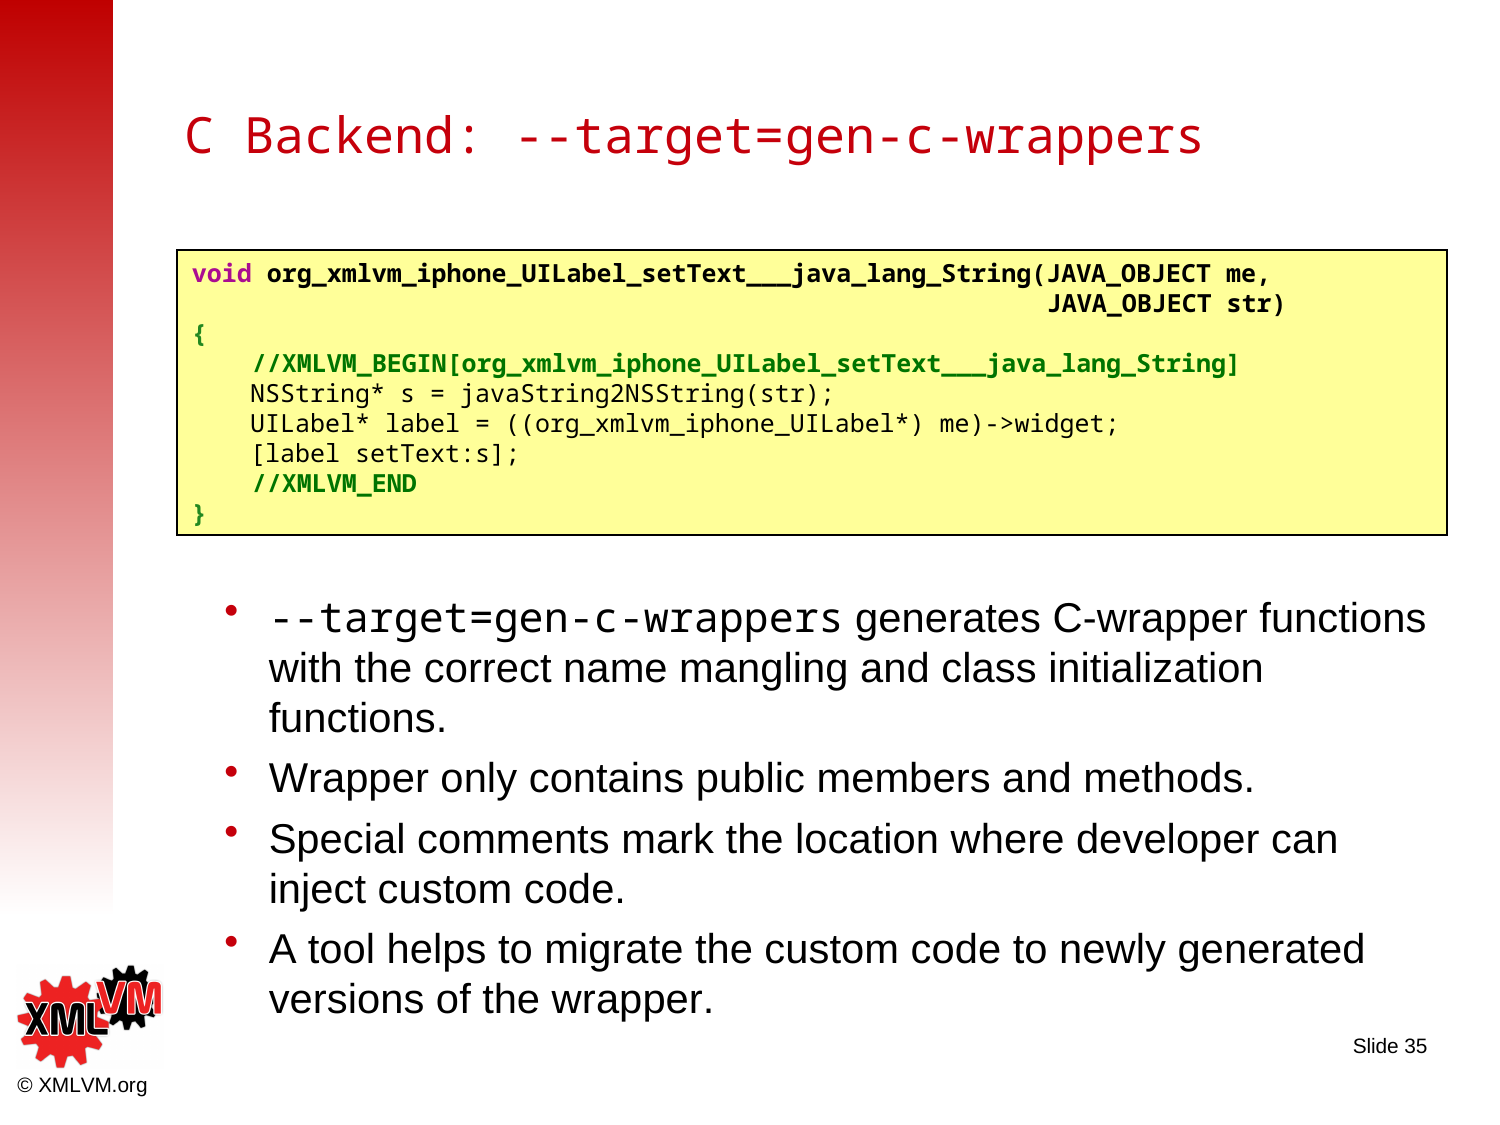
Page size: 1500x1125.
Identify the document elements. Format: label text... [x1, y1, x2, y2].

title C Backend: --target=gen-c-wrappers [170, 67, 1447, 207]
list --target=gen-c-wrappers generates C-wrapper functions with the correct name mangling and class initialization functions. Wrapper only contains public members and methods. Special comments mark the location where developer can inject custom code. A tool helps to migrate the custom code to newly generated versions of the wrapper. [224, 590, 1447, 1022]
picture [16, 964, 164, 1069]
text_box void org_xmlvm_iphone_UILabel_setText___java_lang_String(JAVA_OBJECT me, JAVA_OBJECT str) { //XMLVM_BEGIN[org_xmlvm_iphone_UILabel_setText___java_lang_String] NSString* s = javaString2NSString(str); UILabel* label = ((org_xmlvm_iphone_UILabel*) me)->widget; [label setText:s]; //XMLVM_END } [177, 250, 1447, 535]
